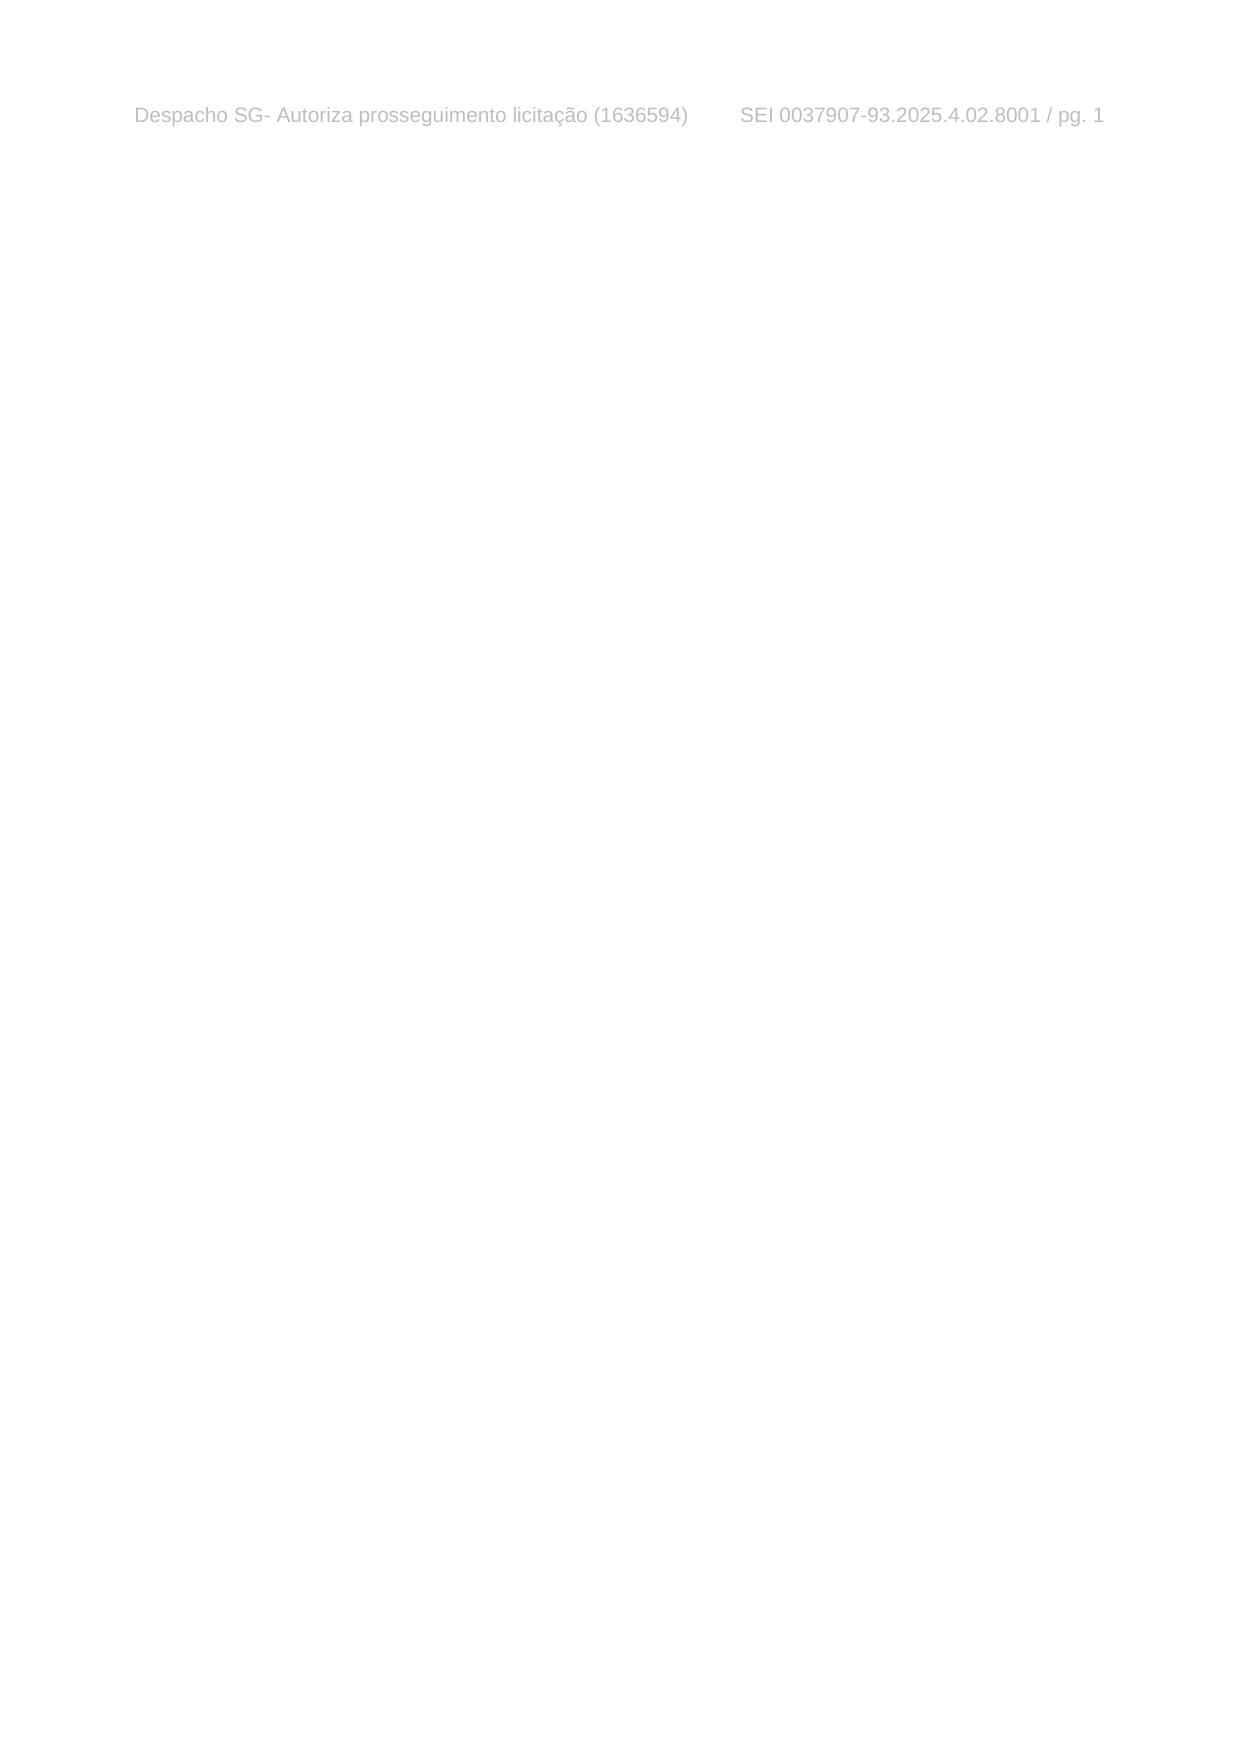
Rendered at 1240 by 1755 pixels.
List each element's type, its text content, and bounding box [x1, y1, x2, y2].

text Despacho SG- Autoriza prosseguimento licitação (1636594) SEI 0037907-93.2025.4.02.8001 / pg. 1 [85, 103, 1155, 127]
